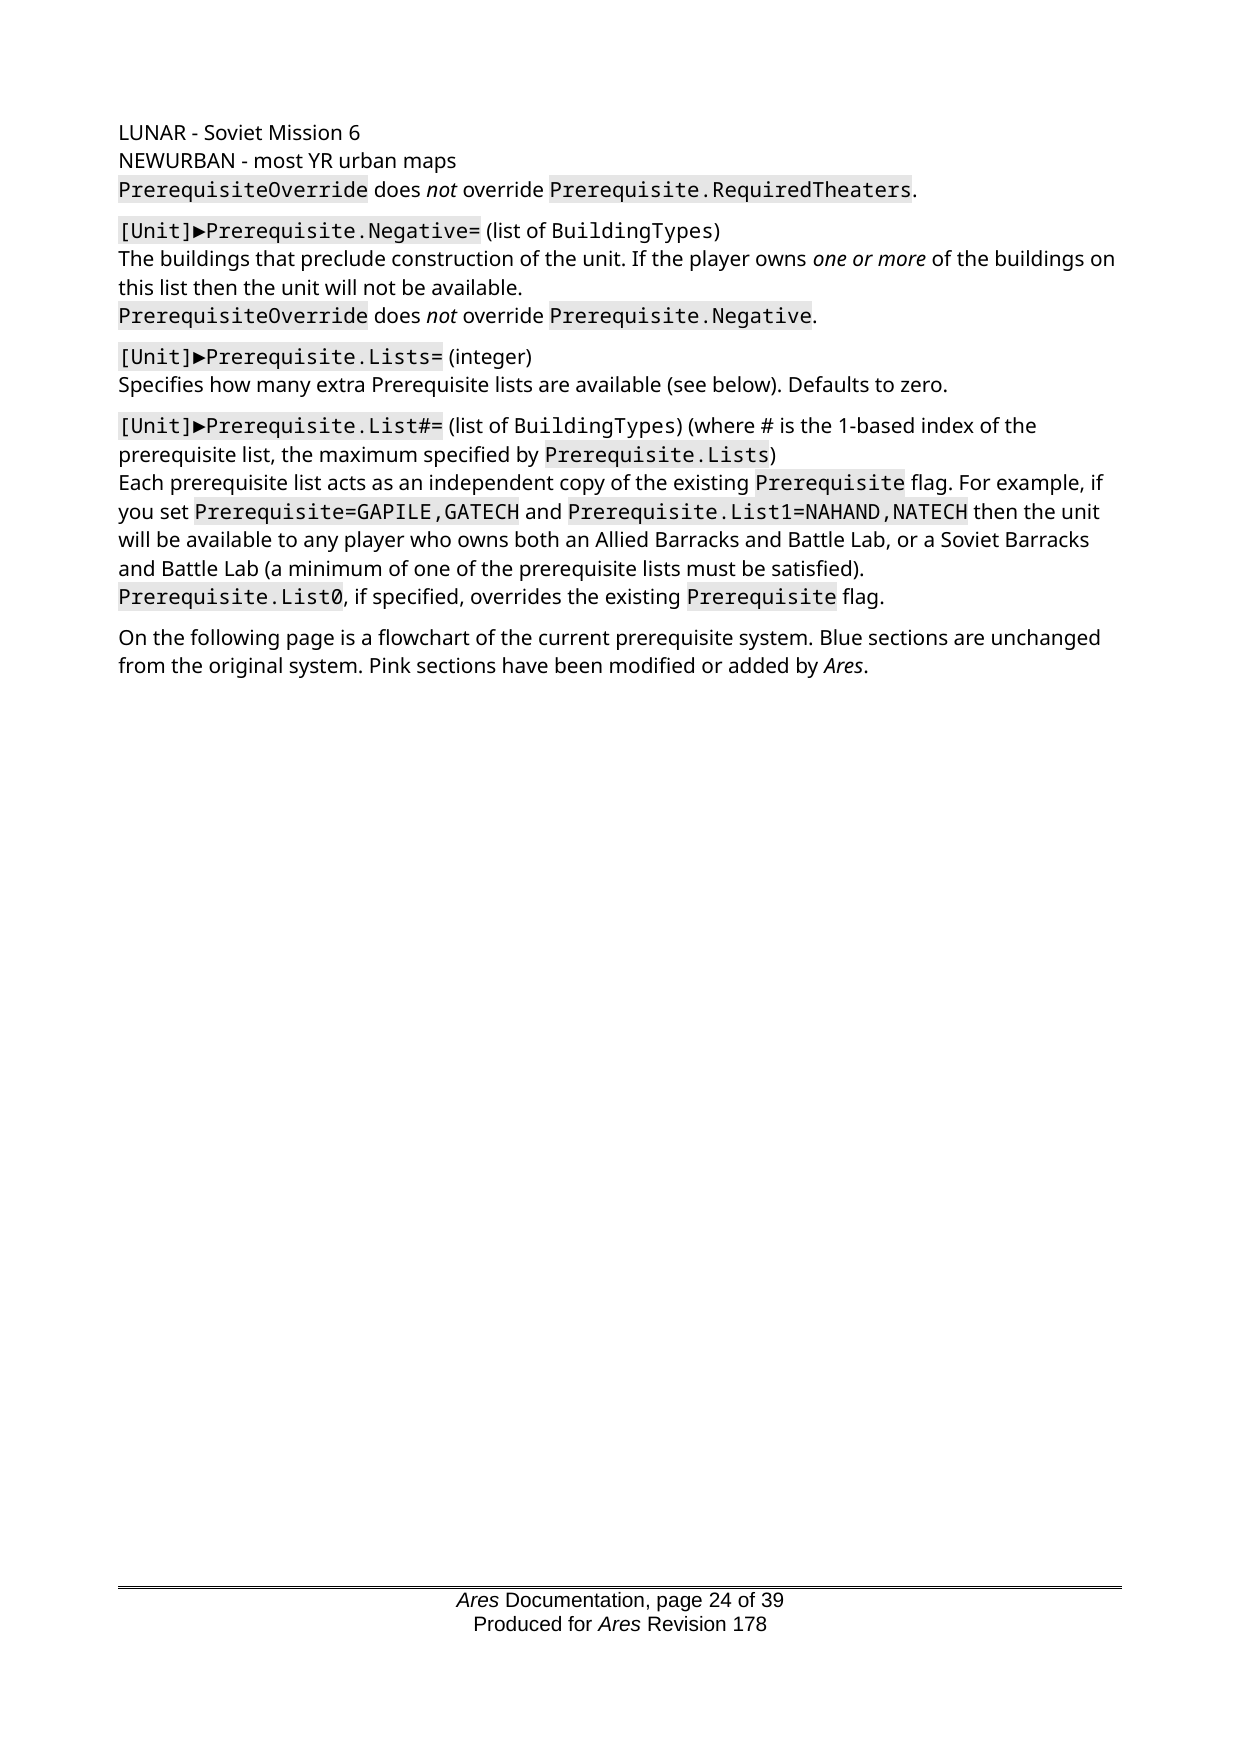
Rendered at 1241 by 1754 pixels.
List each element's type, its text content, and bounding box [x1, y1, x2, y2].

text On the following page is a flowchart of the current prerequisite system. Blue sections are unchanged from the original system. Pink sections have been modified or added by Ares. [118, 623, 1122, 680]
text [Unit]►Prerequisite.Negative= (list of BuildingTypes) The buildings that preclude construction of the unit. If the player owns one or more of the buildings on this list then the unit will not be available. PrerequisiteOverride does not override Prerequisite.Negative. [118, 216, 1122, 330]
text LUNAR - Soviet Mission 6 NEWURBAN - most YR urban maps PrerequisiteOverride does not override Prerequisite.RequiredTheaters. [118, 118, 1122, 203]
text [Unit]►Prerequisite.Lists= (integer) Specifies how many extra Prerequisite lists are available (see below). Defaults to zero. [118, 342, 1122, 399]
text [Unit]►Prerequisite.List#= (list of BuildingTypes) (where # is the 1-based index of the prerequisite list, the maximum specified by Prerequisite.Lists) Each prerequisite list acts as an independent copy of the existing Prerequisite flag. For example, if you set Prerequisite=GAPILE,GATECH and Prerequisite.List1=NAHAND,NATECH then the unit will be available to any player who owns both an Allied Barracks and Battle Lab, or a Soviet Barracks and Battle Lab (a minimum of one of the prerequisite lists must be satisfied). Prerequisite.List0, if specified, overrides the existing Prerequisite flag. [118, 412, 1122, 611]
